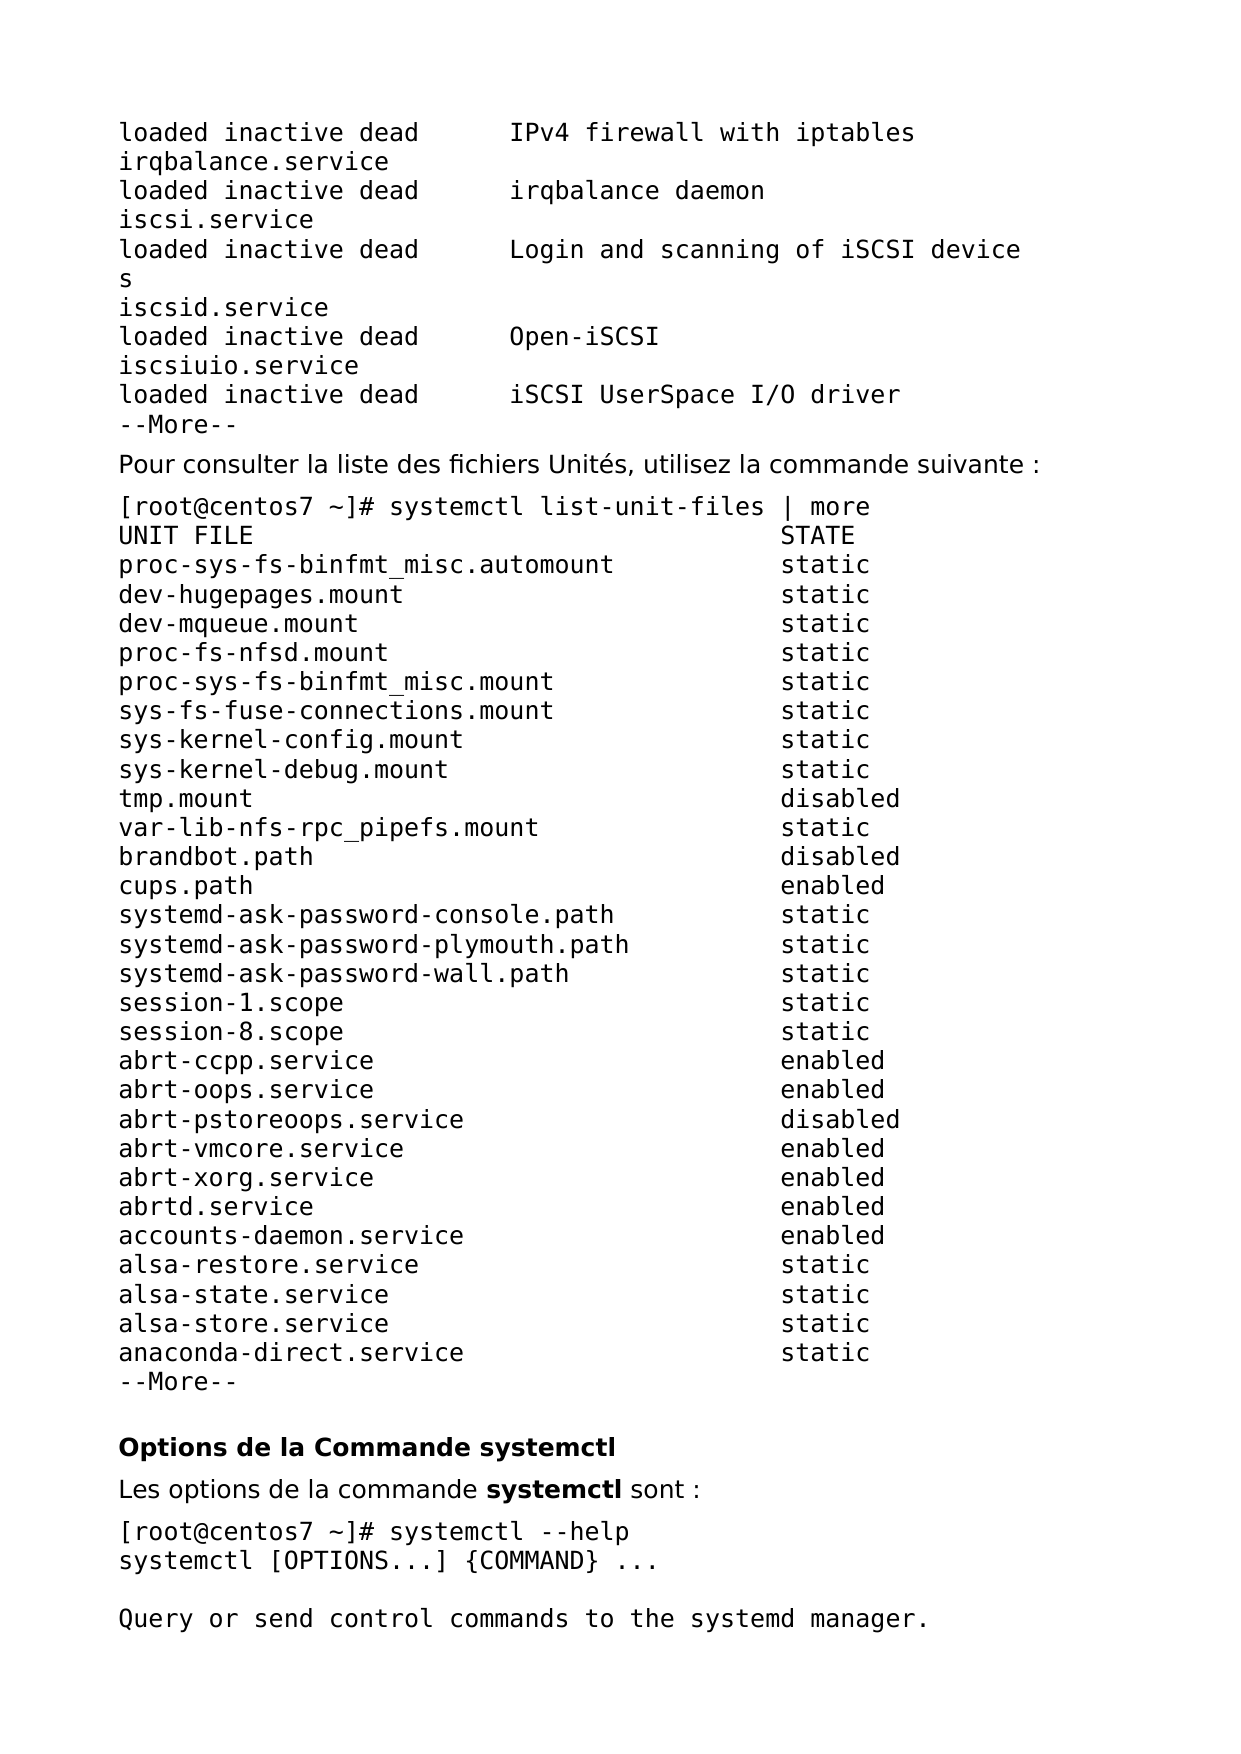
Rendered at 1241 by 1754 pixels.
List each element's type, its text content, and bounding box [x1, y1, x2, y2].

subtitle Options de la Commande systemctl [118, 1433, 1122, 1462]
text [root@centos7 ~]# systemctl list-unit-files | more UNIT FILE STATE proc-sys-fs-binfmt_misc.automount static dev-hugepages.mount static dev-mqueue.mount static proc-fs-nfsd.mount static proc-sys-fs-binfmt_misc.mount static sys-fs-fuse-connections.mount static sys-kernel-config.mount static sys-kernel-debug.mount static tmp.mount disabled var-lib-nfs-rpc_pipefs.mount static brandbot.path disabled cups.path enabled systemd-ask-password-console.path static systemd-ask-password-plymouth.path static systemd-ask-password-wall.path static session-1.scope static session-8.scope static abrt-ccpp.service enabled abrt-oops.service enabled abrt-pstoreoops.service disabled abrt-vmcore.service enabled abrt-xorg.service enabled abrtd.service enabled accounts-daemon.service enabled alsa-restore.service static alsa-state.service static alsa-store.service static anaconda-direct.service static --More-- [118, 492, 1122, 1397]
text [root@centos7 ~]# systemctl --help systemctl [OPTIONS...] {COMMAND} ... Query or send control commands to the systemd manager. [118, 1517, 1122, 1633]
text Les options de la commande systemctl sont : [118, 1475, 1122, 1504]
text Pour consulter la liste des fichiers Unités, utilisez la commande suivante : [118, 451, 1122, 480]
text loaded inactive dead IPv4 firewall with iptables irqbalance.service loaded inactive dead irqbalance daemon iscsi.service loaded inactive dead Login and scanning of iSCSI device s iscsid.service loaded inactive dead Open-iSCSI iscsiuio.service loaded inactive dead iSCSI UserSpace I/O driver --More-- [118, 118, 1122, 439]
